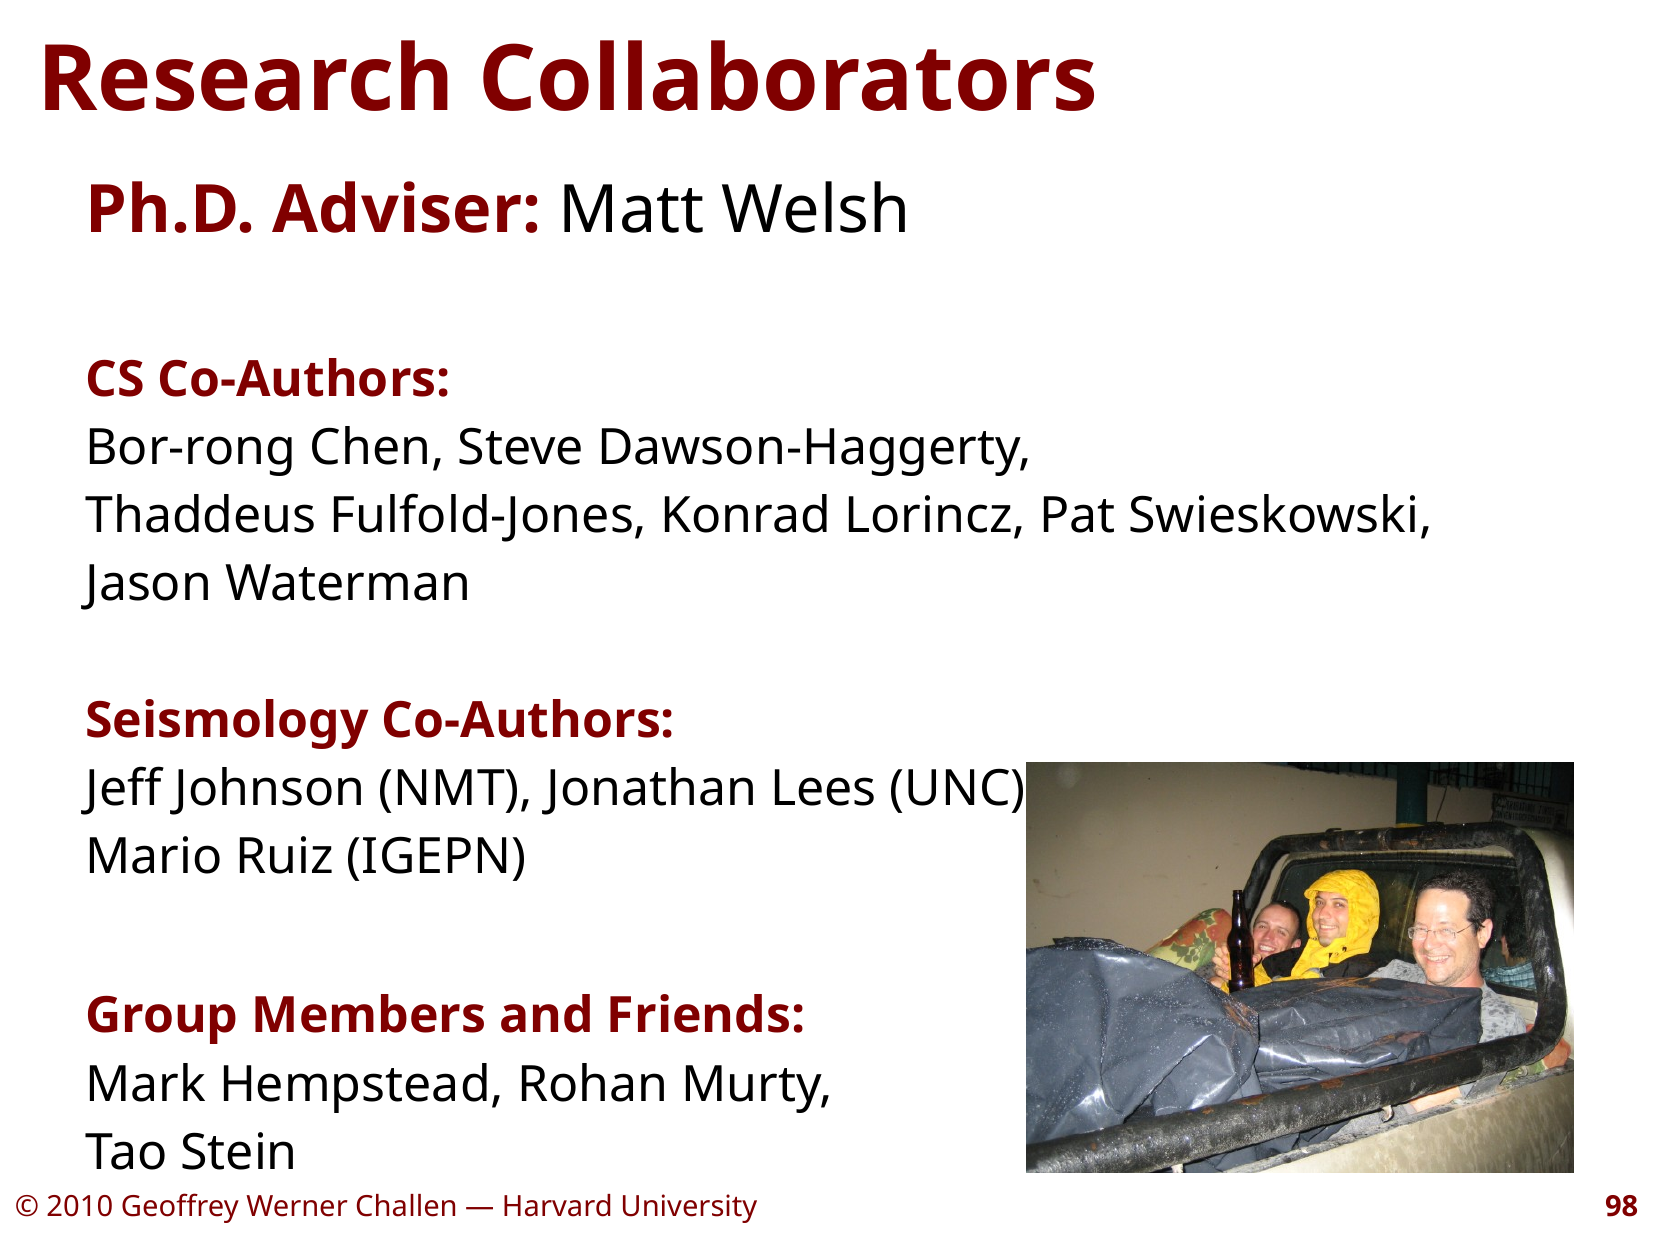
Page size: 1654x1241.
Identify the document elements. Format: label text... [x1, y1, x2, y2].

picture [1026, 762, 1574, 1173]
text_box Ph.D. Adviser: Matt Welsh CS Co-Authors: Bor-rong Chen, Steve Dawson-Haggerty, Thaddeus Fulfold-Jones, Konrad Lorincz, Pat Swieskowski, Jason Waterman Seismology Co-Authors: Jeff Johnson (NMT), Jonathan Lees (UNC), Omar Marcillo (NMT), Mario Ruiz (IGEPN) Group Members and Friends: Mark Hempstead, Rohan Murty, Tao Stein [70, 153, 1577, 1051]
title Research Collaborators [0, 0, 1654, 151]
